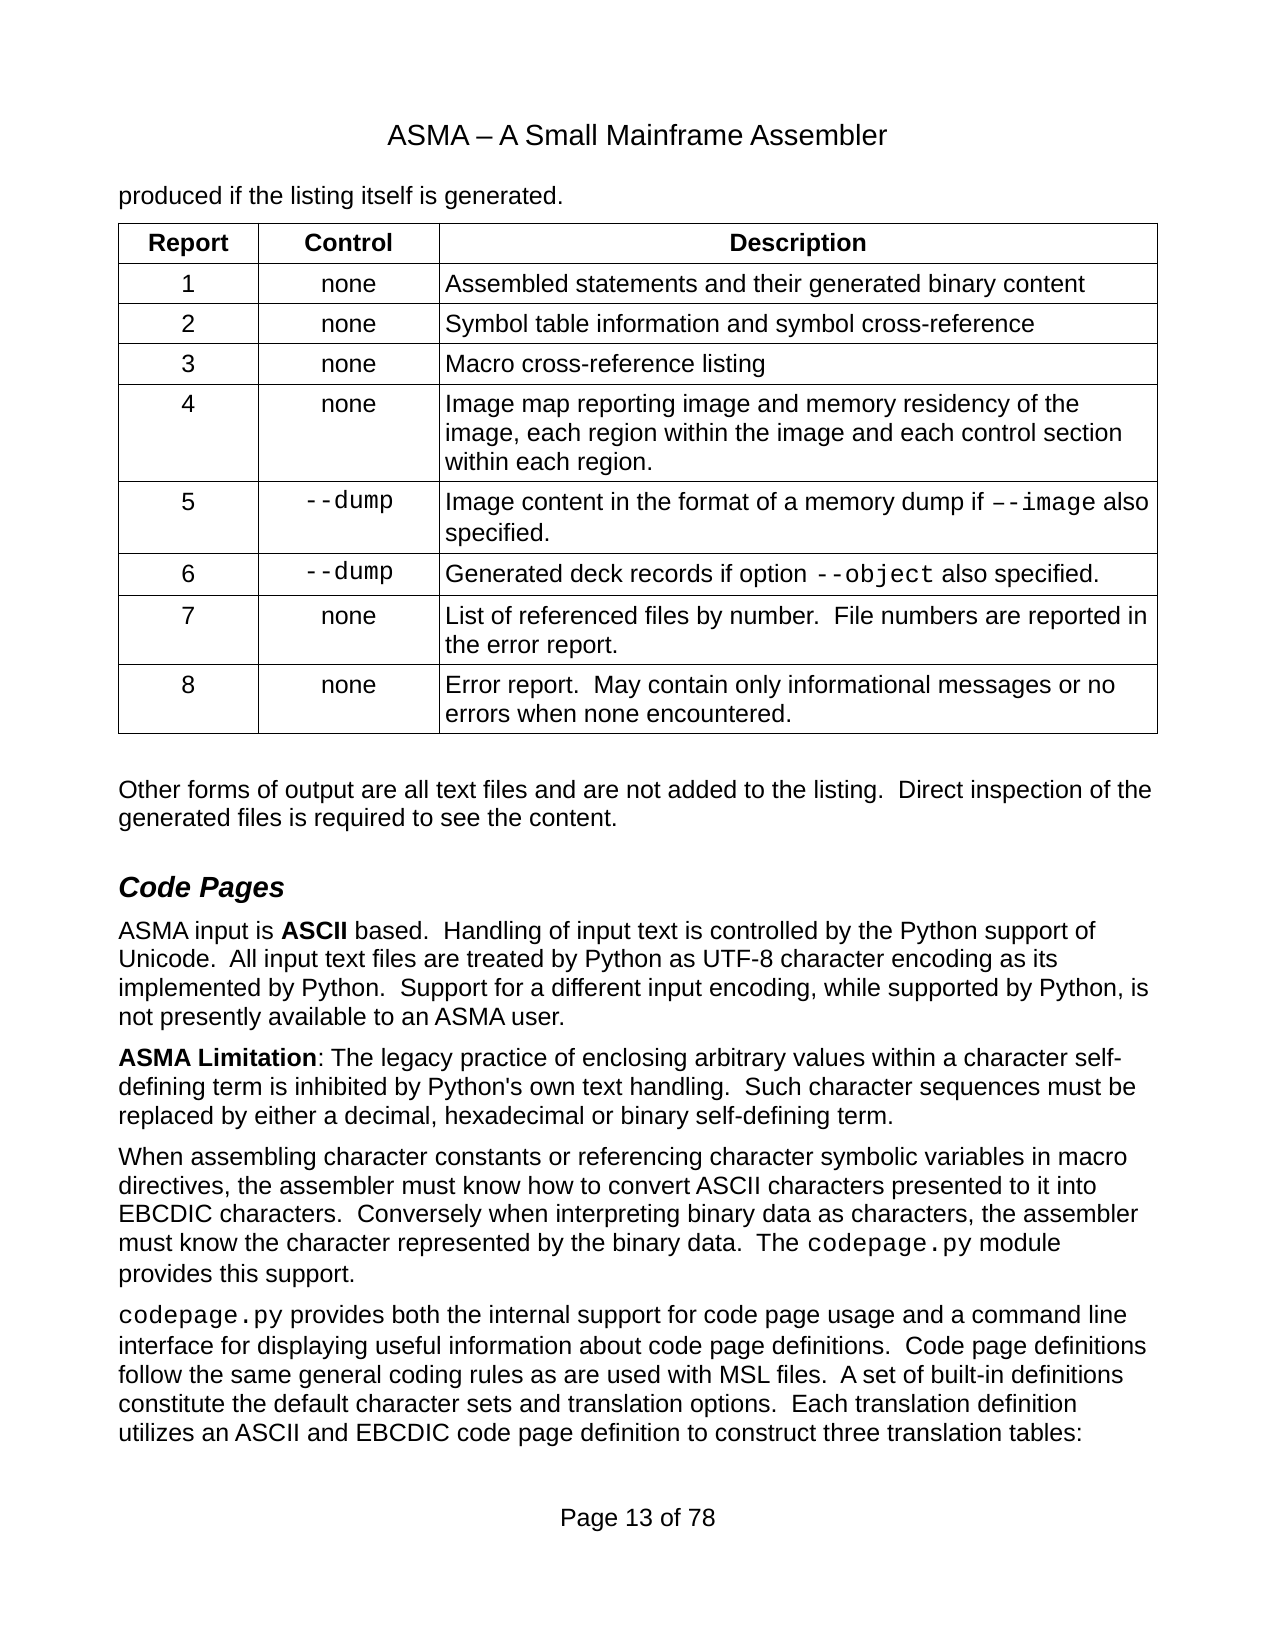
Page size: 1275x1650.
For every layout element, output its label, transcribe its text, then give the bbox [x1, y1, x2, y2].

table_cell Generated deck records if option --object also specified. [440, 554, 1157, 595]
table_cell 4 [119, 385, 258, 481]
table_cell none [259, 264, 439, 303]
table_cell 5 [119, 482, 258, 553]
table_cell --dump [259, 554, 439, 595]
table_cell none [259, 344, 439, 384]
table_cell Image content in the format of a memory dump if –-image also specified. [440, 482, 1157, 553]
table_cell Assembled statements and their generated binary content [440, 264, 1157, 303]
table_cell 2 [119, 304, 258, 343]
table_cell 1 [119, 264, 258, 303]
table_cell Macro cross-reference listing [440, 344, 1157, 384]
table_header Report [119, 224, 258, 263]
table_cell Symbol table information and symbol cross-reference [440, 304, 1157, 343]
table_cell 6 [119, 554, 258, 595]
text produced if the listing itself is generated. [118, 181, 1157, 210]
text ASMA Limitation: The legacy practice of enclosing arbitrary values within a character self-defining term is inhibited by Python's own text handling. Such character sequences must be replaced by either a decimal, hexadecimal or binary self-defining term. [118, 1043, 1157, 1129]
table_cell --dump [259, 482, 439, 553]
table_cell List of referenced files by number. File numbers are reported in the error report. [440, 596, 1157, 664]
text ASMA input is ASCII based. Handling of input text is controlled by the Python support of Unicode. All input text files are treated by Python as UTF-8 character encoding as its implemented by Python. Support for a different input encoding, while supported by Python, is not presently available to an ASMA user. [118, 916, 1157, 1031]
text Other forms of output are all text files and are not added to the listing. Direct inspection of the generated files is required to see the content. [118, 775, 1157, 832]
table_cell 3 [119, 344, 258, 384]
table_header Control [259, 224, 439, 263]
text When assembling character constants or referencing character symbolic variables in macro directives, the assembler must know how to convert ASCII characters presented to it into EBCDIC characters. Conversely when interpreting binary data as characters, the assembler must know the character represented by the binary data. The codepage.py module provides this support. [118, 1142, 1157, 1288]
table_cell Image map reporting image and memory residency of the image, each region within the image and each control section within each region. [440, 385, 1157, 481]
subtitle Code Pages [118, 870, 1157, 903]
table_cell none [259, 665, 439, 733]
table_cell none [259, 385, 439, 481]
table_header Description [440, 224, 1157, 263]
table_cell 8 [119, 665, 258, 733]
text codepage.py provides both the internal support for code page usage and a command line interface for displaying useful information about code page definitions. Code page definitions follow the same general coding rules as are used with MSL files. A set of built-in definitions constitute the default character sets and translation options. Each translation definition utilizes an ASCII and EBCDIC code page definition to construct three translation tables: [118, 1300, 1157, 1446]
table_cell Error report. May contain only informational messages or no errors when none encountered. [440, 665, 1157, 733]
table_cell none [259, 596, 439, 664]
table_cell none [259, 304, 439, 343]
table_cell 7 [119, 596, 258, 664]
